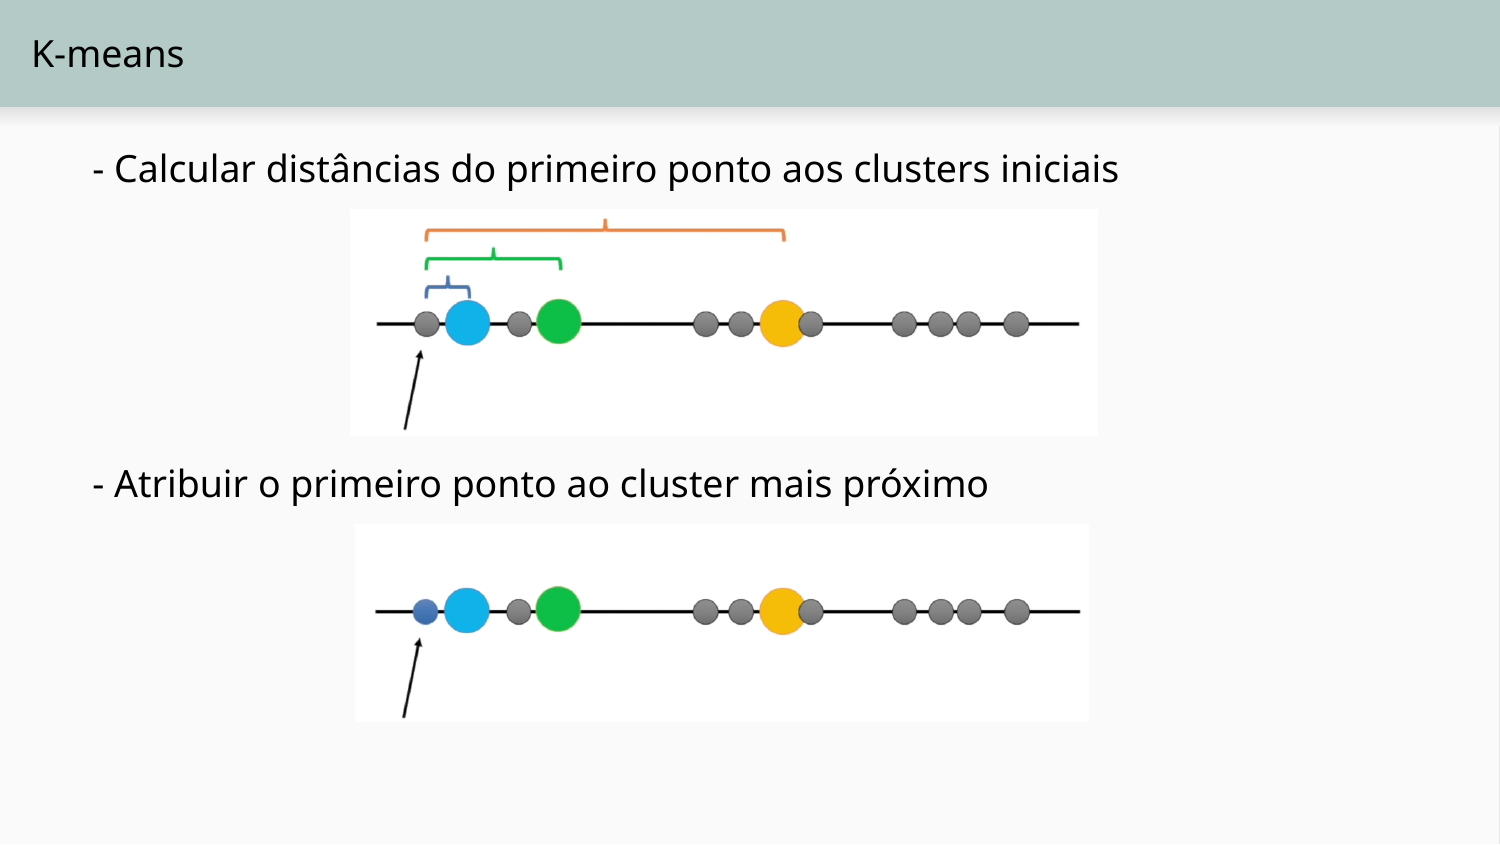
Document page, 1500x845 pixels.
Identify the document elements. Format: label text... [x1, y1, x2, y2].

list - Calcular distâncias do primeiro ponto aos clusters iniciais - Atribuir o primeiro ponto ao cluster mais próximo [77, 129, 1422, 525]
picture [355, 524, 1089, 722]
title K-means [16, 2, 1464, 102]
picture [350, 209, 1098, 436]
